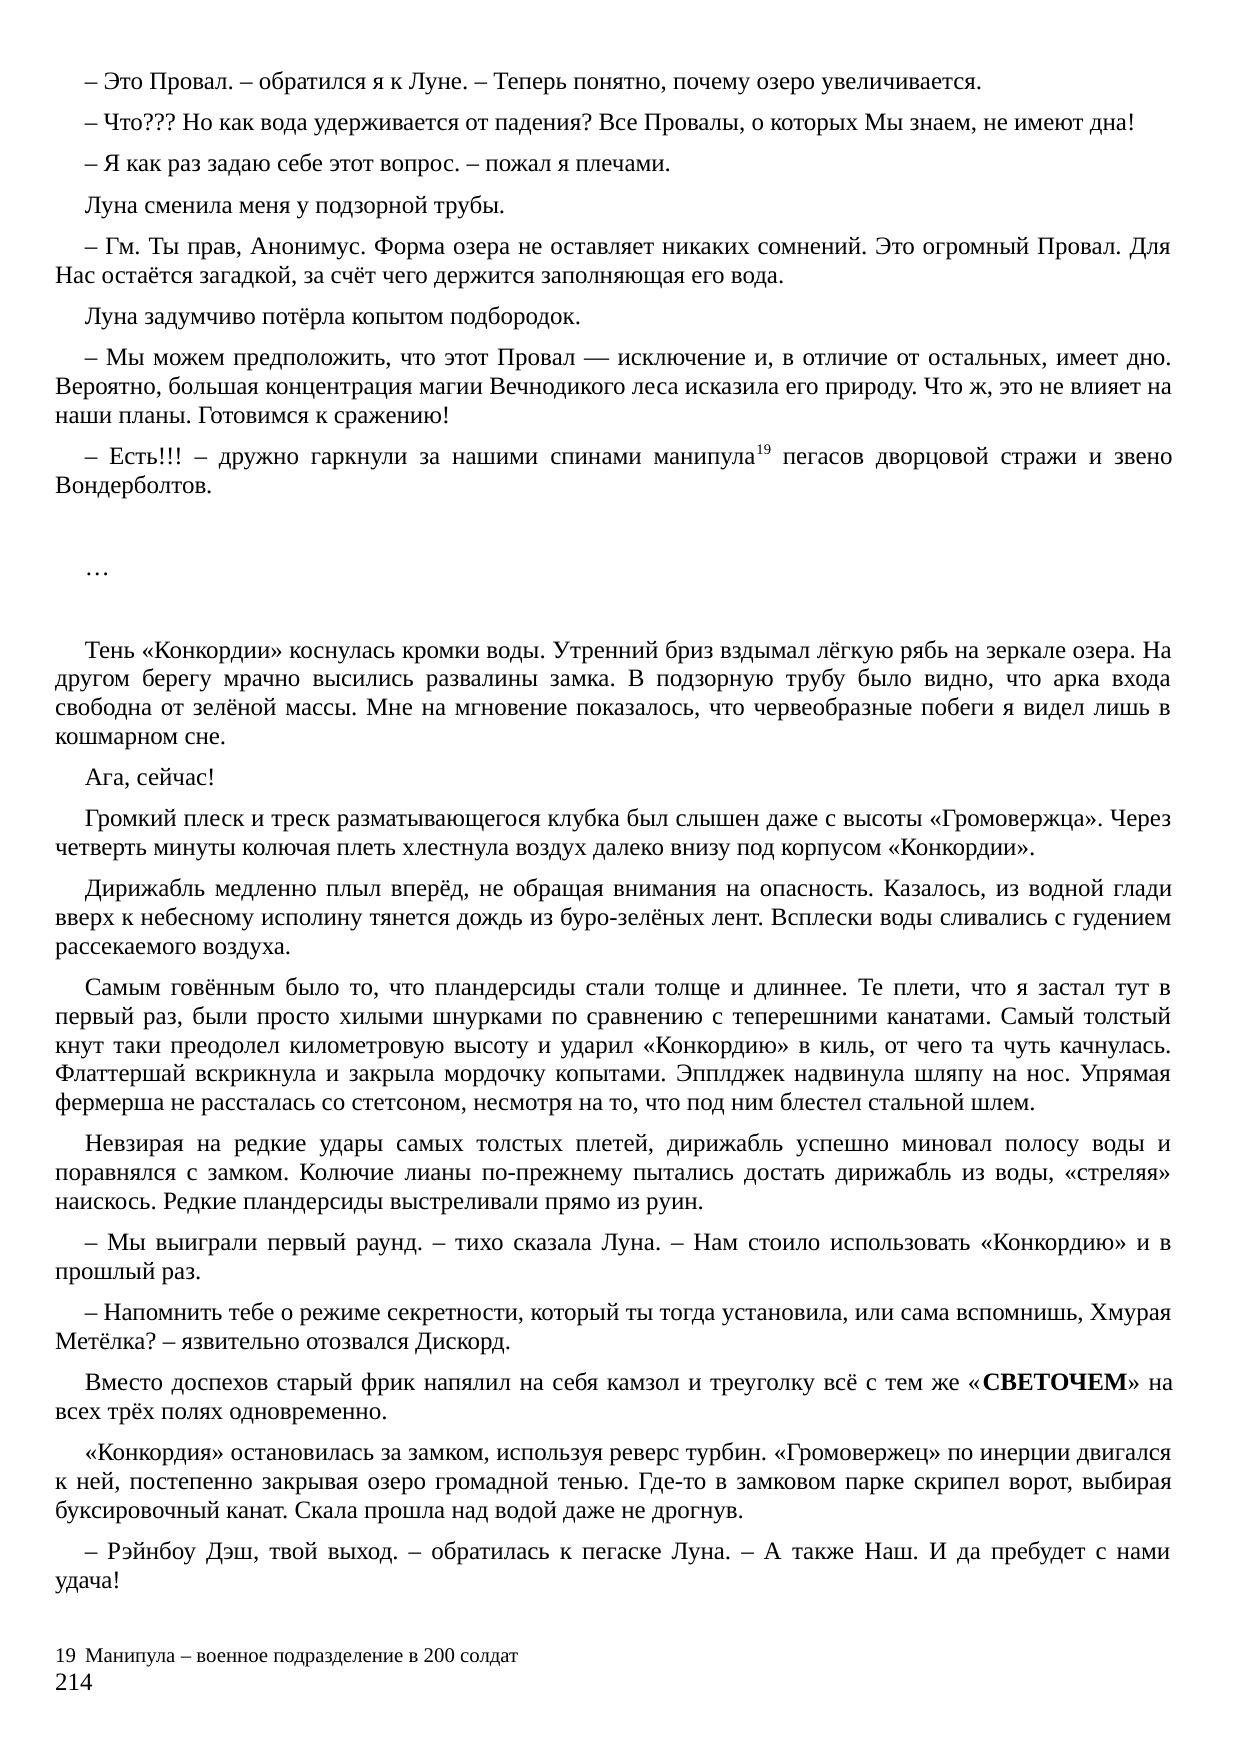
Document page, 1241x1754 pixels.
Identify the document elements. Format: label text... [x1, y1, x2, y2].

text Невзирая на редкие удары самых толстых плетей, дирижабль успешно миновал полосу воды и поравнялся с замком. Колючие лианы по-прежнему пытались достать дирижабль из воды, «стреляя» наискось. Редкие пландерсиды выстреливали прямо из руин. [55, 1128, 1173, 1215]
text Самым говённым было то, что пландерсиды стали толще и длиннее. Те плети, что я застал тут в первый раз, были просто хилыми шнурками по сравнению с теперешними канатами. Самый толстый кнут таки преодолел километровую высоту и ударил «Конкордию» в киль, от чего та чуть качнулась. Флаттершай вскрикнула и закрыла мордочку копытами. Эпплджек надвинула шляпу на нос. Упрямая фермерша не рассталась со стетсоном, несмотря на то, что под ним блестел стальной шлем. [55, 972, 1173, 1116]
text Манипула – военное подразделение в 200 солдат [55, 1642, 1173, 1667]
text Луна сменила меня у подзорной трубы. [55, 190, 1173, 218]
text Громкий плеск и треск разматывающегося клубка был слышен даже с высоты «Громовержца». Через четверть минуты колючая плеть хлестнула воздух далеко внизу под корпусом «Конкордии». [55, 803, 1173, 861]
text – Это Провал. – обратился я к Луне. – Теперь понятно, почему озеро увеличивается. [55, 66, 1173, 95]
text – Я как раз задаю себе этот вопрос. – пожал я плечами. [55, 148, 1173, 177]
text Дирижабль медленно плыл вперёд, не обращая внимания на опасность. Казалось, из водной глади вверх к небесному исполину тянется дождь из буро-зелёных лент. Всплески воды сливались с гудением рассекаемого воздуха. [55, 873, 1173, 960]
text – Мы выиграли первый раунд. – тихо сказала Луна. – Нам стоило использовать «Конкордию» и в прошлый раз. [55, 1227, 1173, 1285]
text Тень «Конкордии» коснулась кромки воды. Утренний бриз вздымал лёгкую рябь на зеркале озера. На другом берегу мрачно высились развалины замка. В подзорную трубу было видно, что арка входа свободна от зелёной массы. Мне на мгновение показалось, что червеобразные побеги я видел лишь в кошмарном сне. [55, 635, 1173, 750]
text – Рэйнбоу Дэш, твой выход. – обратилась к пегаске Луна. – А также Наш. И да пребудет с нами удача! [55, 1536, 1173, 1593]
text – Мы можем предположить, что этот Провал — исключение и, в отличие от остальных, имеет дно. Вероятно, большая концентрация магии Вечнодикого леса исказила его природу. Что ж, это не влияет на наши планы. Готовимся к сражению! [55, 342, 1173, 428]
text – Что??? Но как вода удерживается от падения? Все Провалы, о которых Мы знаем, не имеют дна! [55, 107, 1173, 136]
text – Напомнить тебе о режиме секретности, который ты тогда установила, или сама вспомнишь, Хмурая Метёлка? – язвительно отозвался Дискорд. [55, 1297, 1173, 1355]
text «Конкордия» остановилась за замком, используя реверс турбин. «Громовержец» по инерции двигался к ней, постепенно закрывая озеро громадной тенью. Где-то в замковом парке скрипел ворот, выбирая буксировочный канат. Скала прошла над водой даже не дрогнув. [55, 1437, 1173, 1523]
text Вместо доспехов старый фрик напялил на себя камзол и треуголку всё с тем же «СВЕТОЧЕМ» на всех трёх полях одновременно. [55, 1367, 1173, 1425]
text Луна задумчиво потёрла копытом подбородок. [55, 301, 1173, 330]
text – Гм. Ты прав, Анонимус. Форма озера не оставляет никаких сомнений. Это огромный Провал. Для Нас остаётся загадкой, за счёт чего держится заполняющая его вода. [55, 231, 1173, 288]
text … [55, 552, 1173, 581]
text Ага, сейчас! [55, 762, 1173, 791]
text – Есть!!! – дружно гаркнули за нашими спинами манипула пегасов дворцовой стражи и звено Вондерболтов. [55, 441, 1173, 498]
